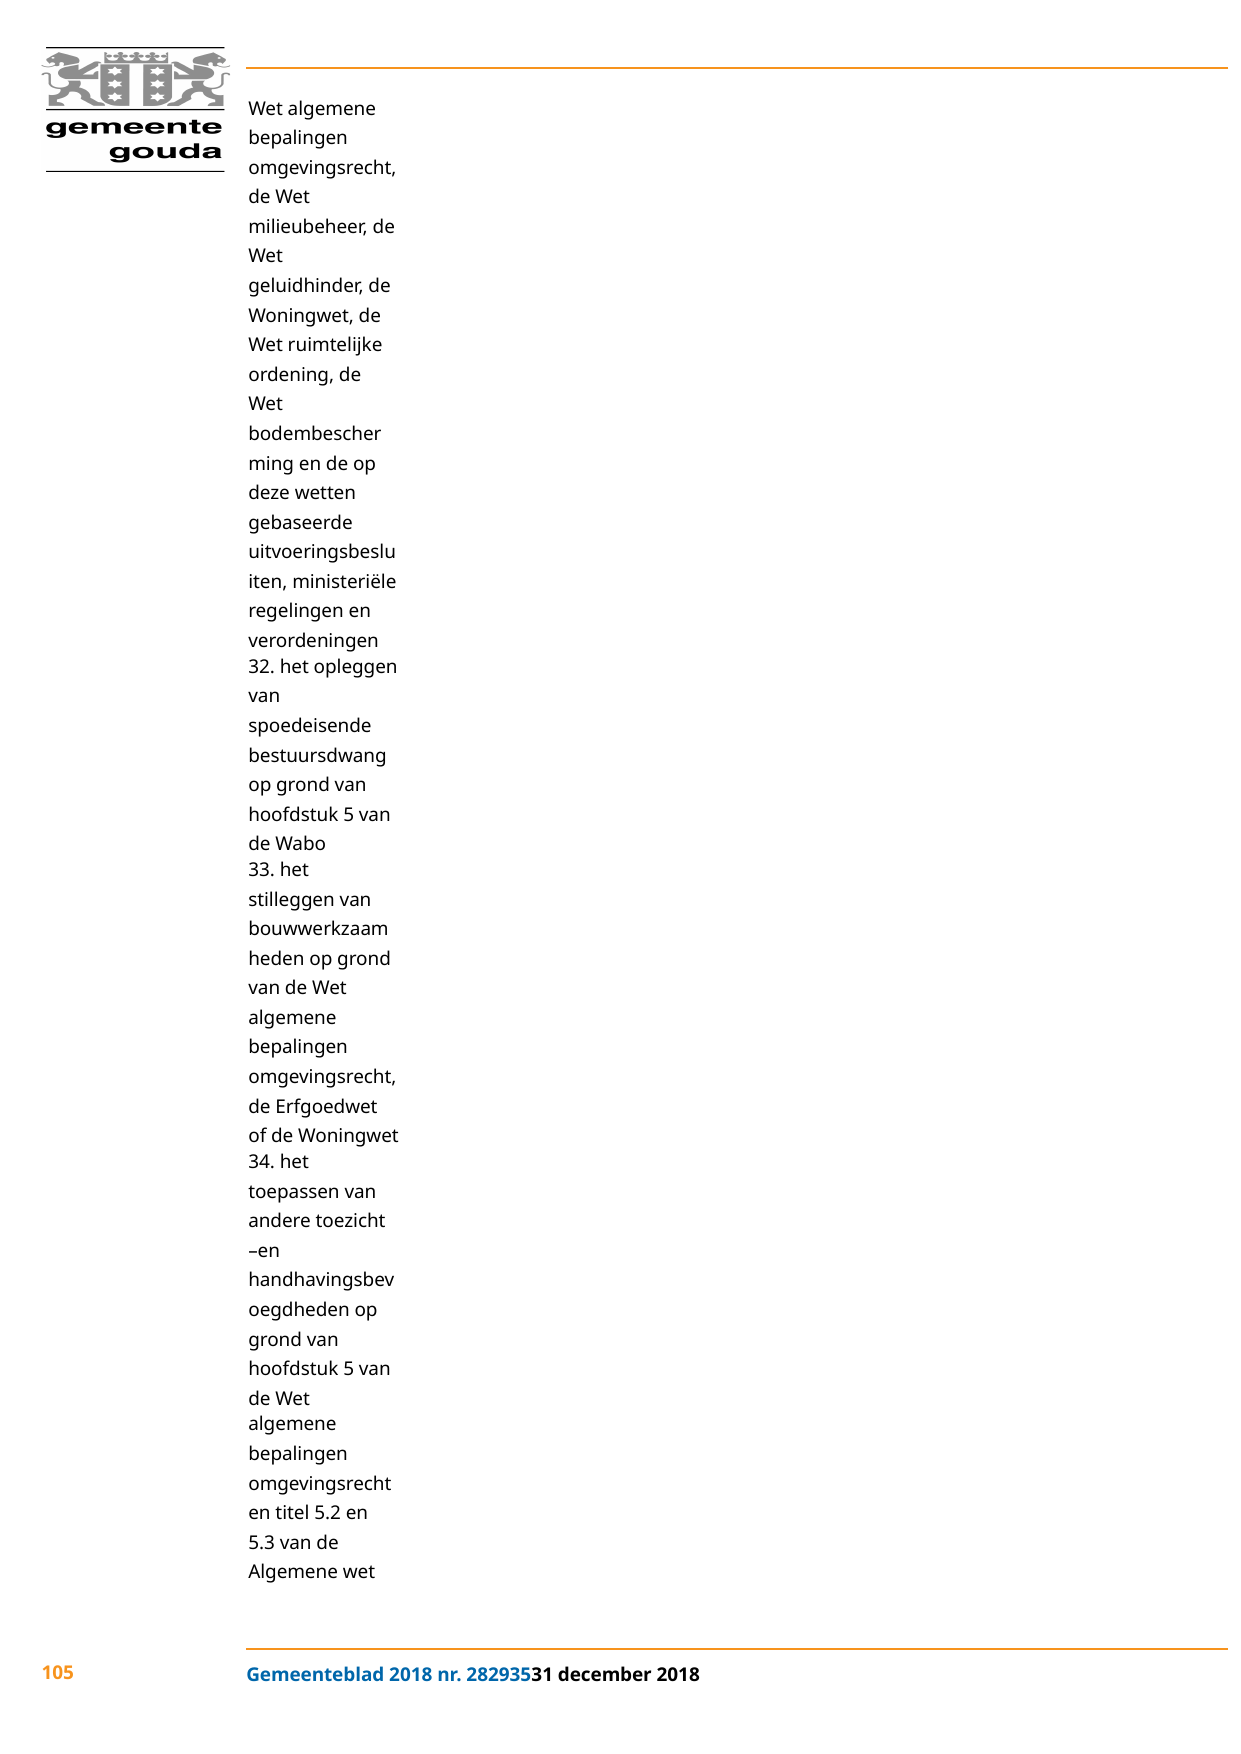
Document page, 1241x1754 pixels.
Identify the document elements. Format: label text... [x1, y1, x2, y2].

table_cell algemene bepalingen omgevingsrecht en titel 5.2 en 5.3 van de Algemene wet [248, 1411, 398, 1584]
table_cell 34. het toepassen van andere toezicht –en handhavingsbevoegdheden op grond van hoofdstuk 5 van de Wet [248, 1148, 398, 1411]
table_cell 32. het opleggen van spoedeisende bestuursdwang op grond van hoofdstuk 5 van de Wabo [248, 653, 398, 856]
table_cell 33. het stilleggen van bouwwerkzaamheden op grond van de Wet algemene bepalingen omgevingsrecht, de Erfgoedwet of de Woningwet [248, 856, 398, 1148]
table_cell Wet algemene bepalingen omgevingsrecht, de Wet milieubeheer, de Wet geluidhinder, de Woningwet, de Wet ruimtelijke ordening, de Wet bodembescherming en de op deze wetten gebaseerde uitvoeringsbesluiten, ministeriële regelingen en verordeningen [248, 95, 398, 653]
picture [41, 47, 231, 172]
